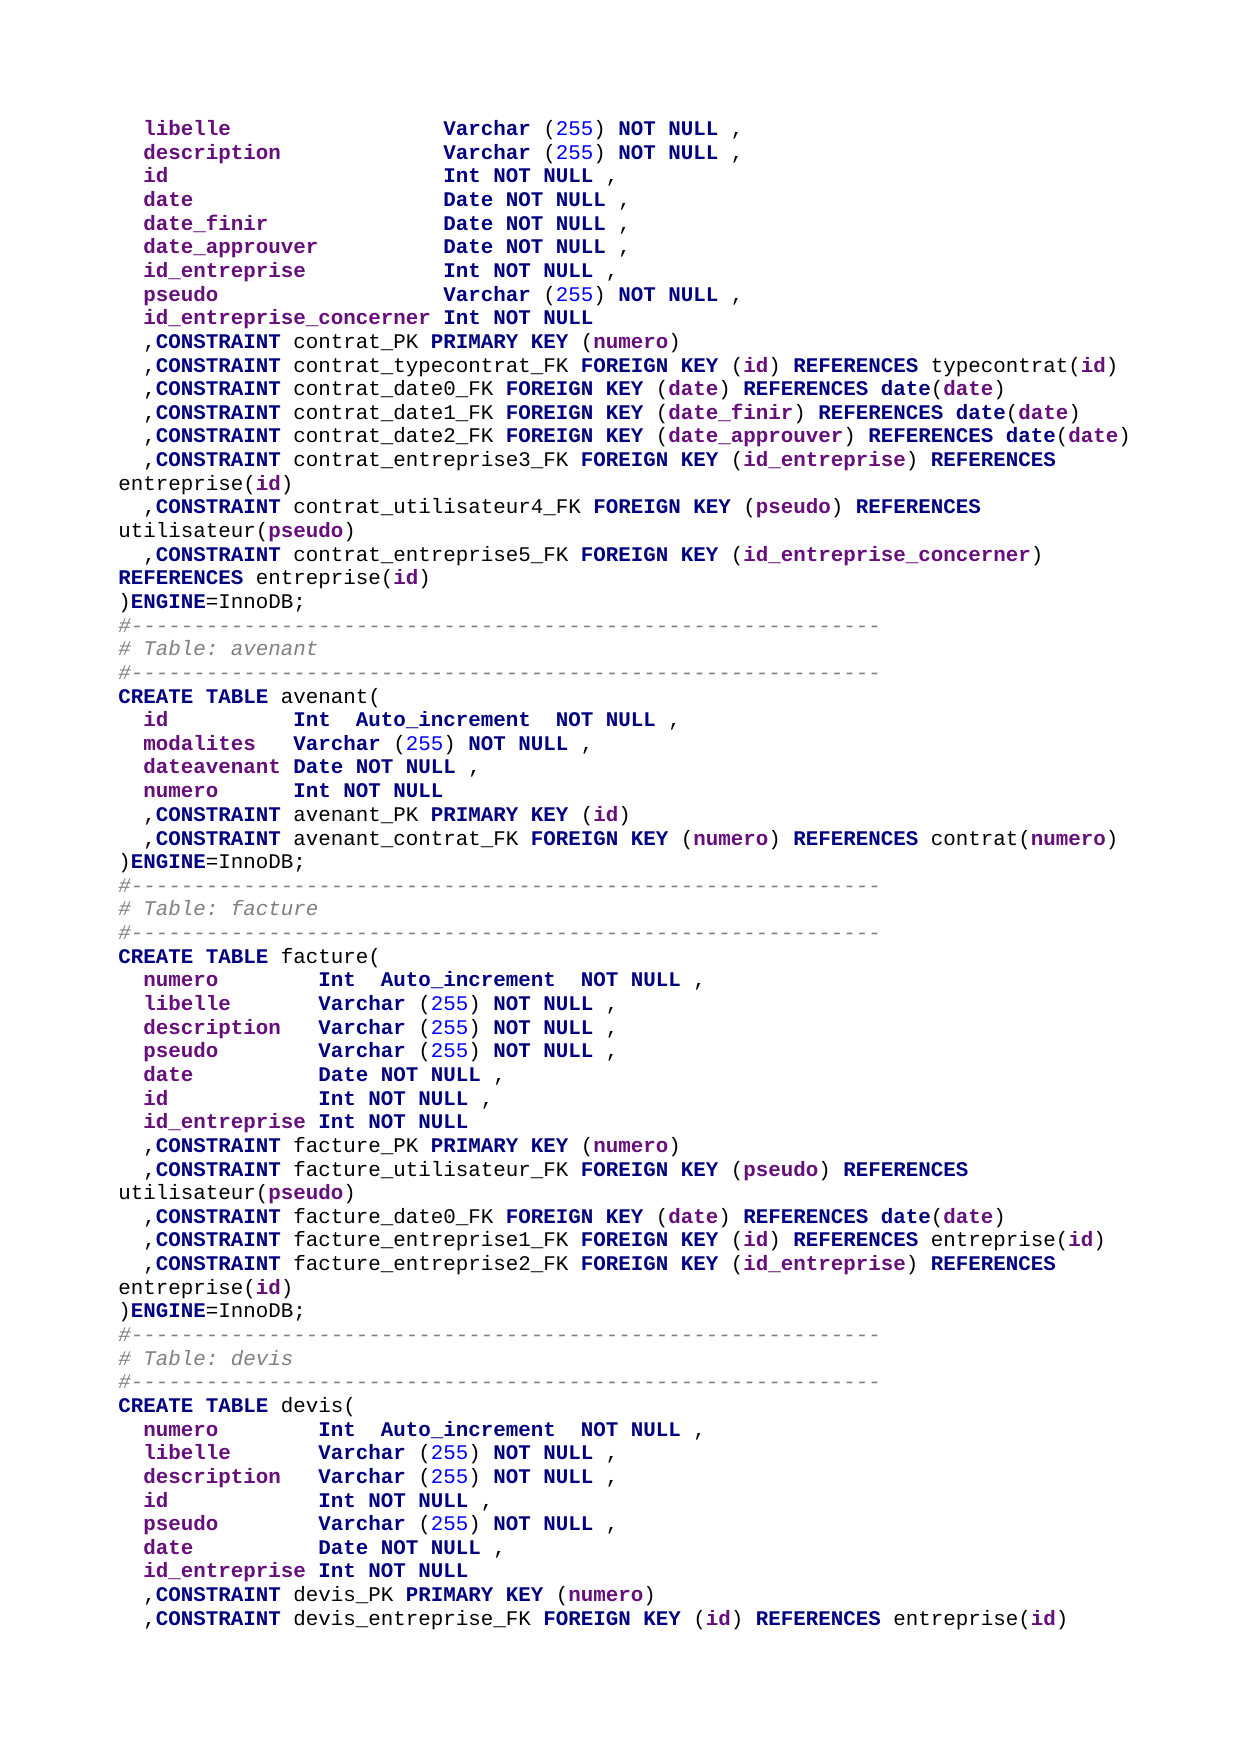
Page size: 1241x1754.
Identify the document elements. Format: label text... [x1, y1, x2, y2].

text id_entreprise Int NOT NULL [118, 1561, 1145, 1584]
text CREATE TABLE facture( [118, 946, 1145, 969]
text ,CONSTRAINT facture_date0_FK FOREIGN KEY (date) REFERENCES date(date) [118, 1206, 1145, 1229]
text ,CONSTRAINT facture_entreprise1_FK FOREIGN KEY (id) REFERENCES entreprise(id) [118, 1229, 1145, 1253]
text numero Int NOT NULL [118, 780, 1145, 804]
text description Varchar (255) NOT NULL , [118, 142, 1145, 165]
text #------------------------------------------------------------ [118, 922, 1145, 946]
text # Table: avenant [118, 638, 1145, 662]
text #------------------------------------------------------------ [118, 1371, 1145, 1395]
text ,CONSTRAINT facture_entreprise2_FK FOREIGN KEY (id_entreprise) REFERENCES entreprise(id) [118, 1253, 1145, 1300]
text date_approuver Date NOT NULL , [118, 236, 1145, 260]
text )ENGINE=InnoDB; [118, 591, 1145, 615]
text date Date NOT NULL , [118, 189, 1145, 213]
text ,CONSTRAINT contrat_PK PRIMARY KEY (numero) [118, 331, 1145, 354]
text date_finir Date NOT NULL , [118, 213, 1145, 236]
text ,CONSTRAINT contrat_entreprise3_FK FOREIGN KEY (id_entreprise) REFERENCES entreprise(id) [118, 449, 1145, 496]
text id Int NOT NULL , [118, 165, 1145, 189]
text id Int NOT NULL , [118, 1088, 1145, 1111]
text pseudo Varchar (255) NOT NULL , [118, 1040, 1145, 1064]
text ,CONSTRAINT avenant_PK PRIMARY KEY (id) [118, 804, 1145, 827]
text ,CONSTRAINT contrat_utilisateur4_FK FOREIGN KEY (pseudo) REFERENCES utilisateur(pseudo) [118, 496, 1145, 544]
text ,CONSTRAINT contrat_entreprise5_FK FOREIGN KEY (id_entreprise_concerner) REFERENCES entreprise(id) [118, 544, 1145, 591]
text ,CONSTRAINT devis_PK PRIMARY KEY (numero) [118, 1584, 1145, 1608]
text ,CONSTRAINT contrat_typecontrat_FK FOREIGN KEY (id) REFERENCES typecontrat(id) [118, 354, 1145, 378]
text )ENGINE=InnoDB; [118, 851, 1145, 875]
text ,CONSTRAINT contrat_date0_FK FOREIGN KEY (date) REFERENCES date(date) [118, 378, 1145, 402]
text CREATE TABLE devis( [118, 1395, 1145, 1419]
text ,CONSTRAINT contrat_date2_FK FOREIGN KEY (date_approuver) REFERENCES date(date) [118, 426, 1145, 449]
text ,CONSTRAINT facture_utilisateur_FK FOREIGN KEY (pseudo) REFERENCES utilisateur(pseudo) [118, 1158, 1145, 1206]
text id_entreprise Int NOT NULL [118, 1111, 1145, 1135]
text id Int Auto_increment NOT NULL , [118, 709, 1145, 733]
text description Varchar (255) NOT NULL , [118, 1466, 1145, 1489]
text #------------------------------------------------------------ [118, 662, 1145, 686]
text numero Int Auto_increment NOT NULL , [118, 1419, 1145, 1442]
text ,CONSTRAINT facture_PK PRIMARY KEY (numero) [118, 1135, 1145, 1158]
text modalites Varchar (255) NOT NULL , [118, 733, 1145, 757]
text date Date NOT NULL , [118, 1537, 1145, 1561]
text CREATE TABLE avenant( [118, 686, 1145, 709]
text dateavenant Date NOT NULL , [118, 757, 1145, 780]
text #------------------------------------------------------------ [118, 615, 1145, 638]
text ,CONSTRAINT devis_entreprise_FK FOREIGN KEY (id) REFERENCES entreprise(id) [118, 1608, 1145, 1631]
text id Int NOT NULL , [118, 1489, 1145, 1513]
text id_entreprise_concerner Int NOT NULL [118, 307, 1145, 331]
text # Table: facture [118, 898, 1145, 922]
text #------------------------------------------------------------ [118, 875, 1145, 898]
text pseudo Varchar (255) NOT NULL , [118, 1513, 1145, 1537]
text description Varchar (255) NOT NULL , [118, 1017, 1145, 1040]
text id_entreprise Int NOT NULL , [118, 260, 1145, 284]
text libelle Varchar (255) NOT NULL , [118, 993, 1145, 1017]
text pseudo Varchar (255) NOT NULL , [118, 284, 1145, 307]
text ,CONSTRAINT contrat_date1_FK FOREIGN KEY (date_finir) REFERENCES date(date) [118, 402, 1145, 426]
text ,CONSTRAINT avenant_contrat_FK FOREIGN KEY (numero) REFERENCES contrat(numero) [118, 827, 1145, 851]
text # Table: devis [118, 1348, 1145, 1371]
text numero Int Auto_increment NOT NULL , [118, 969, 1145, 993]
text )ENGINE=InnoDB; [118, 1300, 1145, 1324]
text libelle Varchar (255) NOT NULL , [118, 1442, 1145, 1466]
text date Date NOT NULL , [118, 1064, 1145, 1088]
text #------------------------------------------------------------ [118, 1324, 1145, 1348]
text libelle Varchar (255) NOT NULL , [118, 118, 1145, 142]
